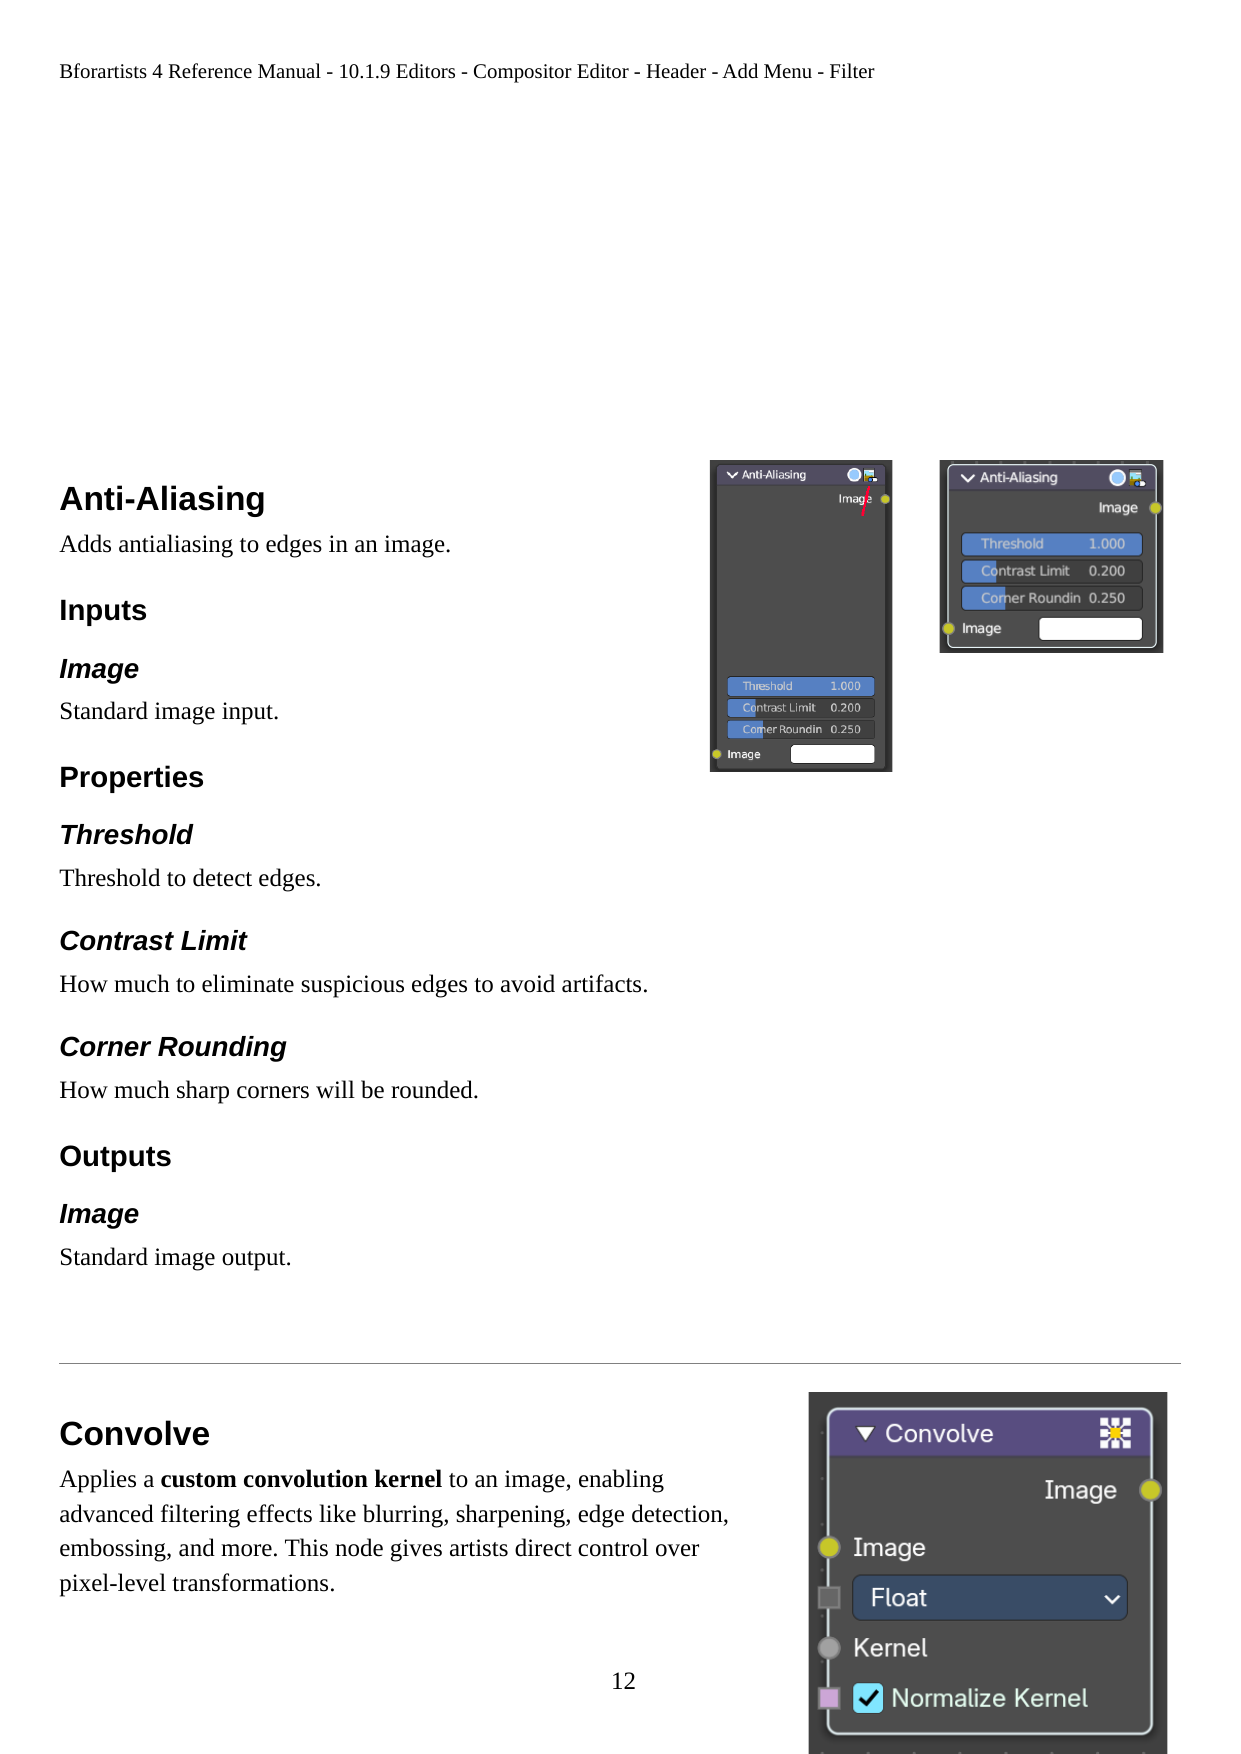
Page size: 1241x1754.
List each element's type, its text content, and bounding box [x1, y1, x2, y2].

text How much to eliminate suspicious edges to avoid artifacts. [59, 969, 1181, 998]
text [893, 529, 939, 558]
subtitle [893, 478, 939, 517]
subtitle [893, 593, 939, 627]
subtitle [893, 652, 1181, 684]
picture [939, 460, 1164, 653]
text Standard image input. [59, 696, 709, 725]
subtitle Inputs [59, 593, 709, 627]
picture [709, 460, 893, 772]
picture [808, 1392, 1168, 1754]
subtitle Threshold [59, 819, 1181, 851]
subtitle Outputs [59, 1139, 1181, 1172]
subtitle Anti-Aliasing [59, 478, 709, 517]
subtitle [1164, 593, 1181, 627]
text How much sharp corners will be rounded. [59, 1075, 1181, 1104]
text Standard image output. [59, 1242, 1181, 1271]
subtitle Corner Rounding [59, 1031, 1181, 1062]
text Adds antialiasing to edges in an image. [59, 529, 709, 558]
text [893, 696, 1181, 725]
subtitle Convolve [59, 1413, 808, 1452]
text Applies a custom convolution kernel to an image, enabling advanced filtering effects like blurring, sharpening, edge detection, embossing, and more. This node gives artists direct control over pixel-level transformations. [59, 1464, 808, 1597]
text Threshold to detect edges. [59, 863, 1181, 892]
subtitle [1168, 1413, 1181, 1452]
subtitle Contrast Limit [59, 925, 1181, 957]
subtitle Properties [59, 760, 1181, 794]
subtitle Image [59, 1197, 1181, 1229]
subtitle [1164, 478, 1181, 517]
subtitle Image [59, 652, 709, 684]
